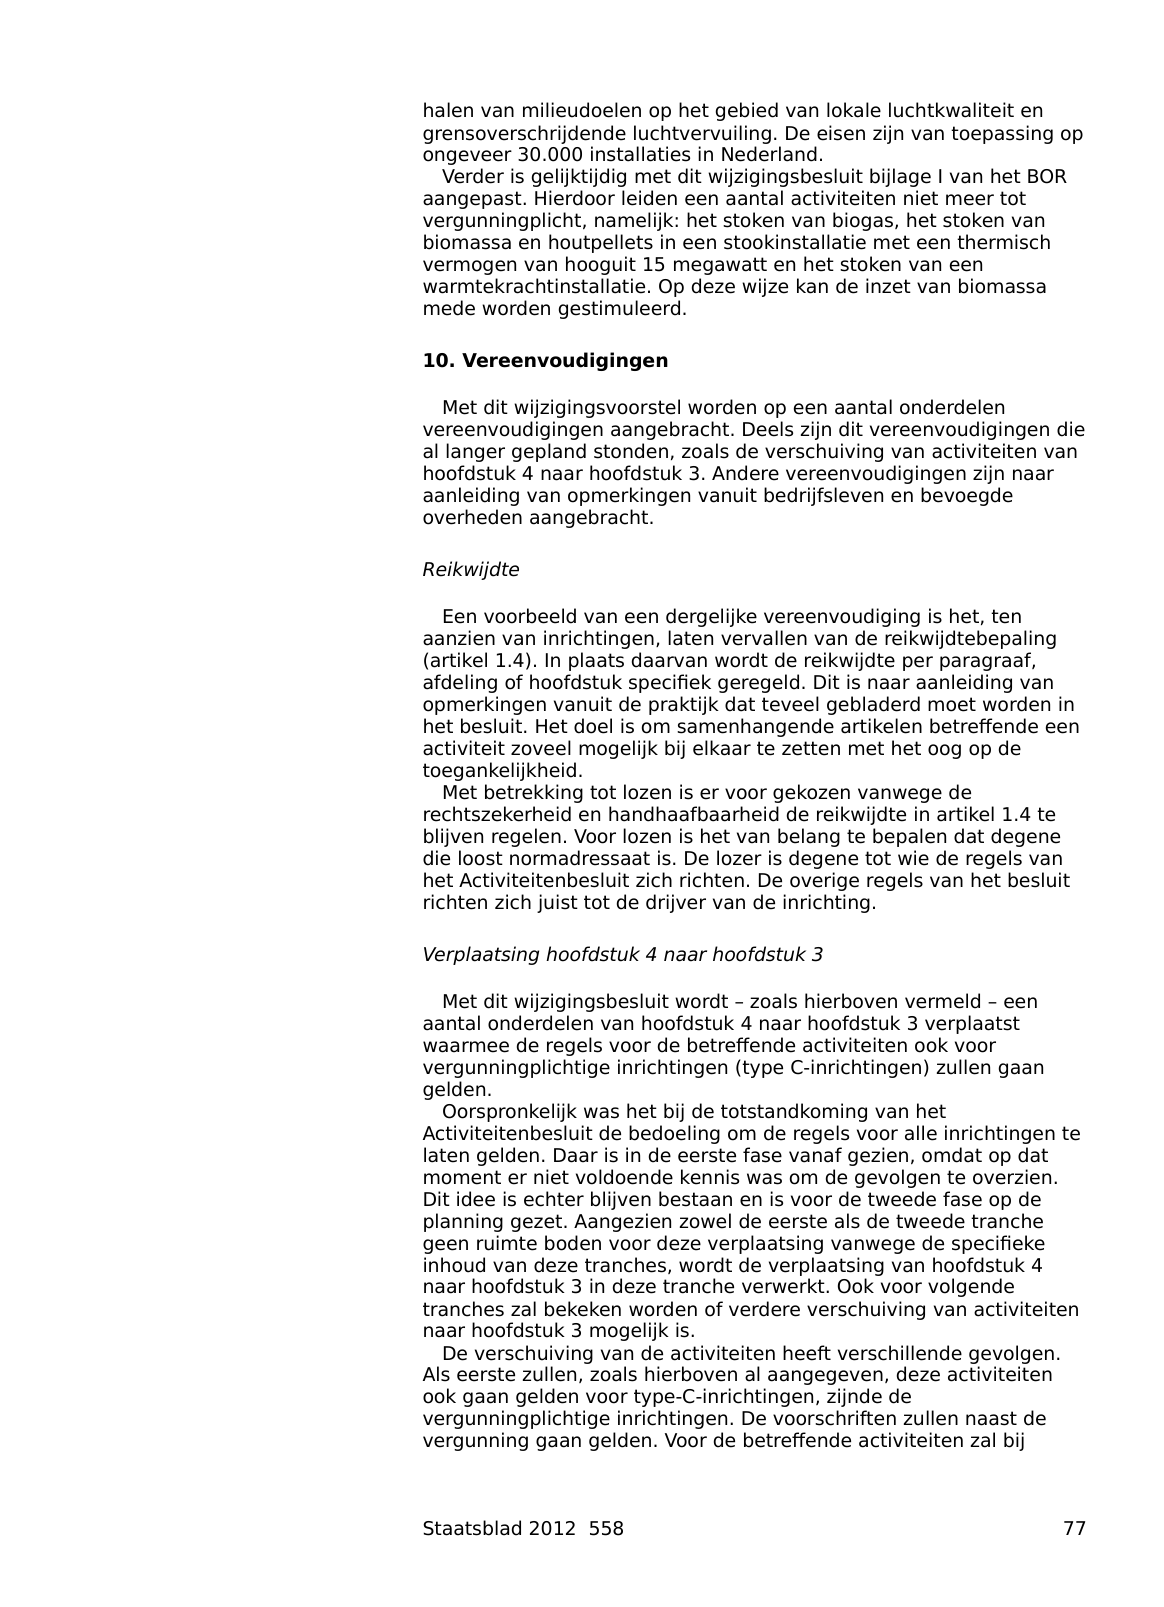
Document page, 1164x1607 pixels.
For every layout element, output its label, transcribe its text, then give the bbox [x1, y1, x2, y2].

text Oorspronkelijk was het bij de totstandkoming van het Activiteitenbesluit de bedoeling om de regels voor alle inrichtingen te laten gelden. Daar is in de eerste fase vanaf gezien, omdat op dat moment er niet voldoende kennis was om de gevolgen te overzien. Dit idee is echter blijven bestaan en is voor de tweede fase op de planning gezet. Aangezien zowel de eerste als de tweede tranche geen ruimte boden voor deze verplaatsing vanwege de specifieke inhoud van deze tranches, wordt de verplaatsing van hoofdstuk 4 naar hoofdstuk 3 in deze tranche verwerkt. Ook voor volgende tranches zal bekeken worden of verdere verschuiving van activiteiten naar hoofdstuk 3 mogelijk is. [422, 1101, 1087, 1342]
text Met dit wijzigingsbesluit wordt – zoals hierboven vermeld – een aantal onderdelen van hoofdstuk 4 naar hoofdstuk 3 verplaatst waarmee de regels voor de betreffende activiteiten ook voor vergunningplichtige inrichtingen (type C-inrichtingen) zullen gaan gelden. [422, 991, 1087, 1101]
text Met dit wijzigingsvoorstel worden op een aantal onderdelen vereenvoudigingen aangebracht. Deels zijn dit vereenvoudigingen die al langer gepland stonden, zoals de verschuiving van activiteiten van hoofdstuk 4 naar hoofdstuk 3. Andere vereenvoudigingen zijn naar aanleiding van opmerkingen vanuit bedrijfsleven en bevoegde overheden aangebracht. [422, 397, 1087, 529]
text De verschuiving van de activiteiten heeft verschillende gevolgen. Als eerste zullen, zoals hierboven al aangegeven, deze activiteiten ook gaan gelden voor type-C-inrichtingen, zijnde de vergunningplichtige inrichtingen. De voorschriften zullen naast de vergunning gaan gelden. Voor de betreffende activiteiten zal bij [422, 1342, 1087, 1452]
text Verder is gelijktijdig met dit wijzigingsbesluit bijlage I van het BOR aangepast. Hierdoor leiden een aantal activiteiten niet meer tot vergunningplicht, namelijk: het stoken van biogas, het stoken van biomassa en houtpellets in een stookinstallatie met een thermisch vermogen van hooguit 15 megawatt en het stoken van een warmtekrachtinstallatie. Op deze wijze kan de inzet van biomassa mede worden gestimuleerd. [422, 166, 1087, 320]
text Een voorbeeld van een dergelijke vereenvoudiging is het, ten aanzien van inrichtingen, laten vervallen van de reikwijdtebepaling (artikel 1.4). In plaats daarvan wordt de reikwijdte per paragraaf, afdeling of hoofdstuk specifiek geregeld. Dit is naar aanleiding van opmerkingen vanuit de praktijk dat teveel gebladerd moet worden in het besluit. Het doel is om samenhangende artikelen betreffende een activiteit zoveel mogelijk bij elkaar te zetten met het oog op de toegankelijkheid. [422, 606, 1087, 782]
subtitle Reikwijdte [422, 559, 1087, 581]
text Met betrekking tot lozen is er voor gekozen vanwege de rechtszekerheid en handhaafbaarheid de reikwijdte in artikel 1.4 te blijven regelen. Voor lozen is het van belang te bepalen dat degene die loost normadressaat is. De lozer is degene tot wie de regels van het Activiteitenbesluit zich richten. De overige regels van het besluit richten zich juist tot de drijver van de inrichting. [422, 782, 1087, 914]
subtitle Verplaatsing hoofdstuk 4 naar hoofdstuk 3 [422, 944, 1087, 966]
subtitle 10. Vereenvoudigingen [422, 350, 1087, 372]
text halen van milieudoelen op het gebied van lokale luchtkwaliteit en grensoverschrijdende luchtvervuiling. De eisen zijn van toepassing op ongeveer 30.000 installaties in Nederland. [422, 100, 1087, 166]
